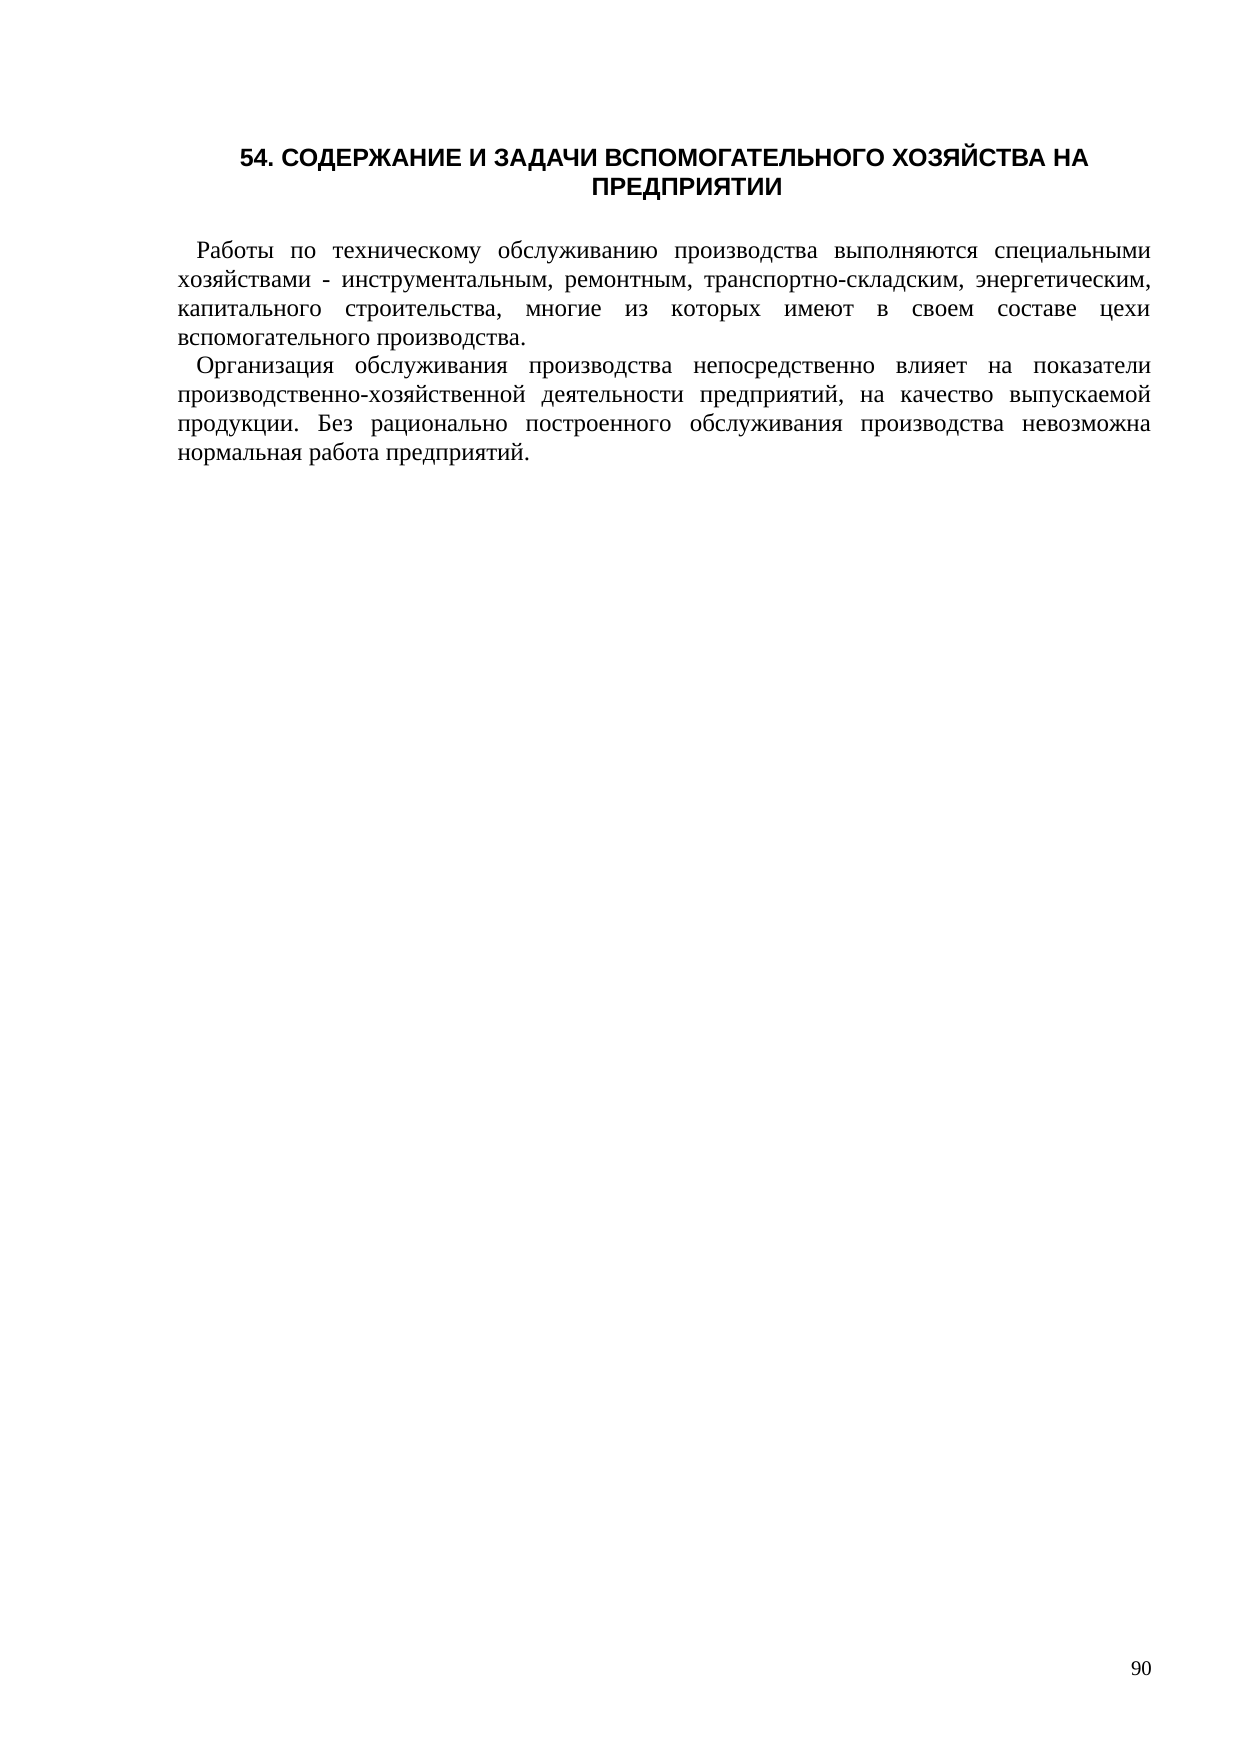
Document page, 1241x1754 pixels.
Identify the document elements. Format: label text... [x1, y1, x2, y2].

subtitle 54. СОДЕРЖАНИЕ И ЗАДАЧИ ВСПОМОГАТЕЛЬНОГО ХОЗЯЙСТВА НА ПРЕДПРИЯТИИ [177, 143, 1152, 201]
text Организация обслуживания производства непосредственно влияет на показатели производственно-хозяйственной деятельности предприятий, на качество выпускаемой продукции. Без рационально построенного обслуживания производства невозможна нормальная работа предприятий. [177, 351, 1152, 466]
text Работы по техническому обслуживанию производства выполняются специальными хозяйствами - инструментальным, ремонтным, транспортно-складским, энергетическим, капитального строительства, многие из которых имеют в своем составе цехи вспомогательного производства. [177, 236, 1152, 351]
